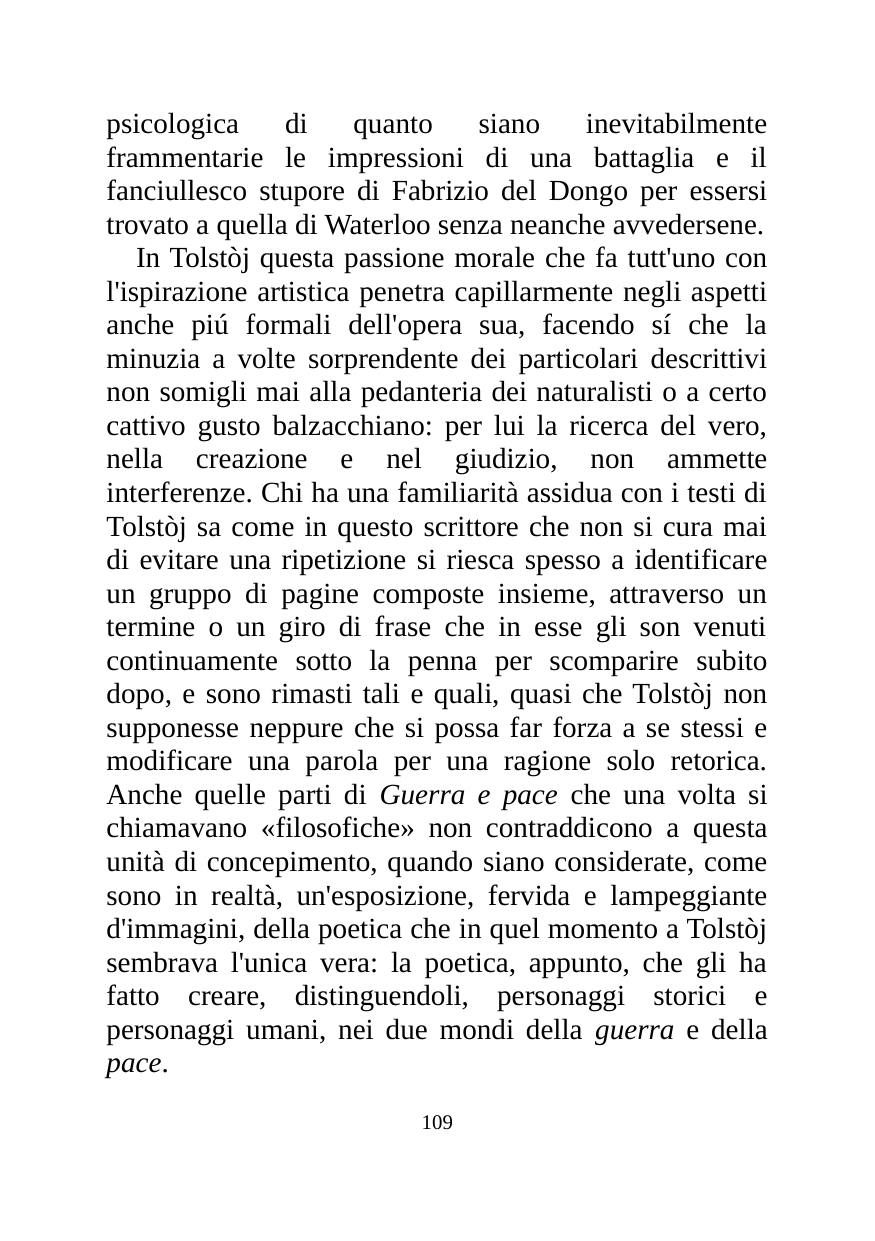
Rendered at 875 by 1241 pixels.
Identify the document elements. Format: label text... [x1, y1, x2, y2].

text psicologica di quanto siano inevitabilmente frammentarie le impressioni di una battaglia e il fanciullesco stupore di Fabrizio del Dongo per essersi trovato a quella di Waterloo senza neanche avvedersene. [106, 106, 768, 240]
text In Tolstòj questa passione morale che fa tutt'uno con l'ispirazione artistica penetra capillarmente negli aspetti anche piú formali dell'opera sua, facendo sí che la minuzia a volte sorprendente dei particolari descrittivi non somigli mai alla pedanteria dei naturalisti o a certo cattivo gusto balzacchiano: per lui la ricerca del vero, nella creazione e nel giudizio, non ammette interferenze. Chi ha una familiarità assidua con i testi di Tolstòj sa come in questo scrittore che non si cura mai di evitare una ripetizione si riesca spesso a identificare un gruppo di pagine composte insieme, attraverso un termine o un giro di frase che in esse gli son venuti continuamente sotto la penna per scomparire subito dopo, e sono rimasti tali e quali, quasi che Tolstòj non supponesse neppure che si possa far forza a se stessi e modificare una parola per una ragione solo retorica. Anche quelle parti di Guerra e pace che una volta si chiamavano «filosofiche» non contraddicono a questa unità di concepimento, quando siano considerate, come sono in realtà, un'esposizione, fervida e lampeggiante d'immagini, della poetica che in quel momento a Tolstòj sembrava l'unica vera: la poetica, appunto, che gli ha fatto creare, distinguendoli, personaggi storici e personaggi umani, nei due mondi della guerra e della pace. [106, 240, 768, 1079]
